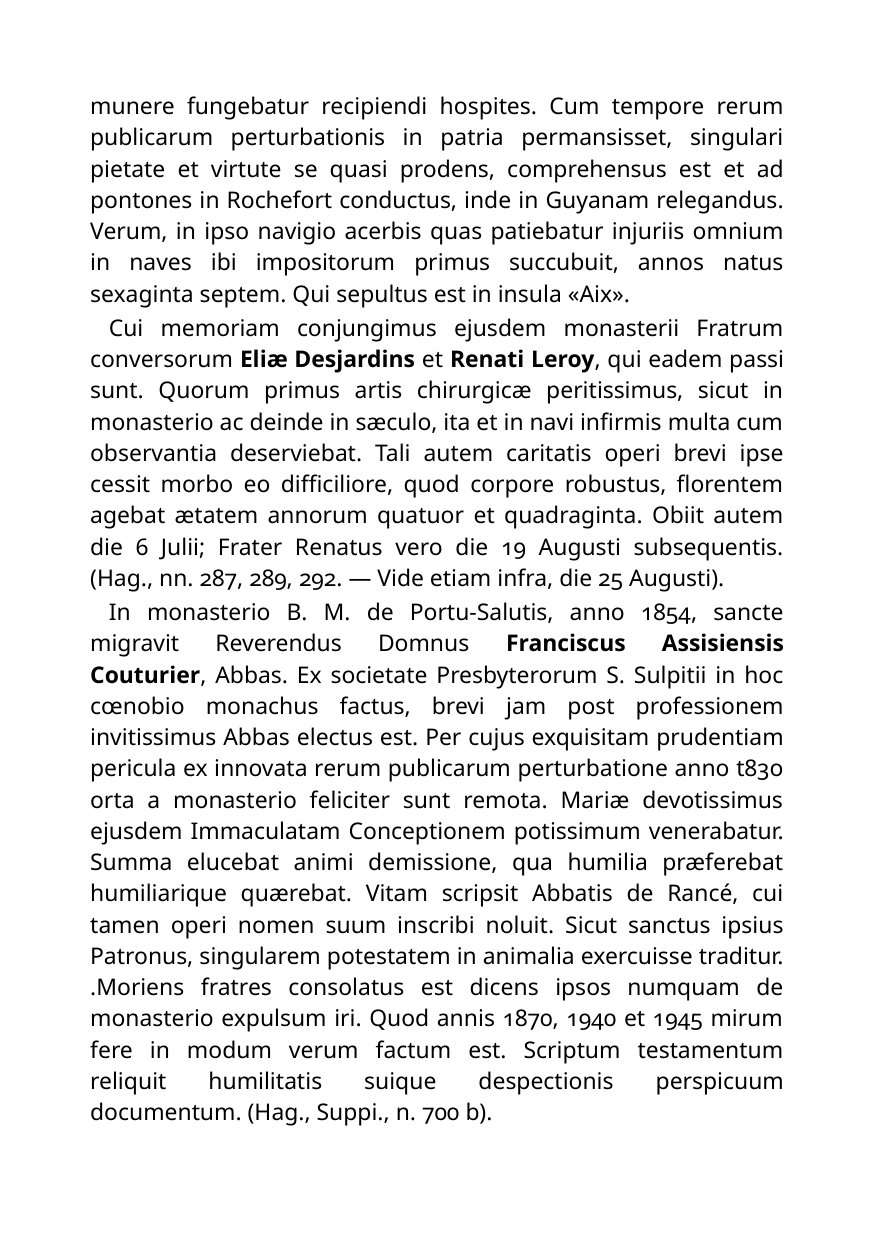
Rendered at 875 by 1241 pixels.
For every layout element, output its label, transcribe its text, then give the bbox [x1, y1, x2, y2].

text In monasterio B. M. de Portu-Salutis, anno 1854, sancte migravit Reverendus Domnus Franciscus Assisiensis Couturier, Abbas. Ex societate Presbyterorum S. Sulpitii in hoc cœnobio monachus factus, brevi jam post professionem invitissimus Abbas electus est. Per cujus exquisitam prudentiam pericula ex innovata rerum publicarum perturbatione anno t83o orta a monasterio feliciter sunt remota. Mariæ devotissimus ejusdem Immaculatam Conceptionem potissimum venerabatur. Summa elucebat animi demissione, qua humilia præferebat humiliarique quærebat. Vitam scripsit Abbatis de Rancé, cui tamen operi nomen suum inscribi noluit. Sicut sanctus ipsius Patronus, singularem potestatem in animalia exercuisse traditur. .Moriens fratres consolatus est dicens ipsos numquam de monasterio expulsum iri. Quod annis 1870, 1940 et 1945 mirum fere in modum verum factum est. Scriptum testamentum reliquit humilitatis suique despectionis perspicuum documentum. (Hag., Suppi., n. 700 b). [90, 596, 784, 1127]
text Cui memoriam conjungimus ejusdem monasterii Fratrum conversorum Eliæ Desjardins et Renati Leroy, qui eadem passi sunt. Quorum primus artis chirurgicæ peritissimus, sicut in monasterio ac deinde in sæculo, ita et in navi infirmis multa cum observantia deserviebat. Tali autem caritatis operi brevi ipse cessit morbo eo difficiliore, quod corpore robustus, florentem agebat ætatem annorum quatuor et quadraginta. Obiit autem die 6 Julii; Frater Renatus vero die 19 Augusti subsequentis. (Hag., nn. 287, 289, 292. — Vide etiam infra, die 25 Augusti). [90, 312, 784, 593]
text munere fungebatur recipiendi hospites. Cum tempore rerum publicarum perturbationis in patria permansisset, singulari pietate et virtute se quasi prodens, comprehensus est et ad pontones in Rochefort conductus, inde in Guyanam relegandus. Verum, in ipso navigio acerbis quas patiebatur injuriis omnium in naves ibi impositorum primus succubuit, annos natus sexaginta septem. Qui sepultus est in insula «Aix». [90, 90, 784, 309]
